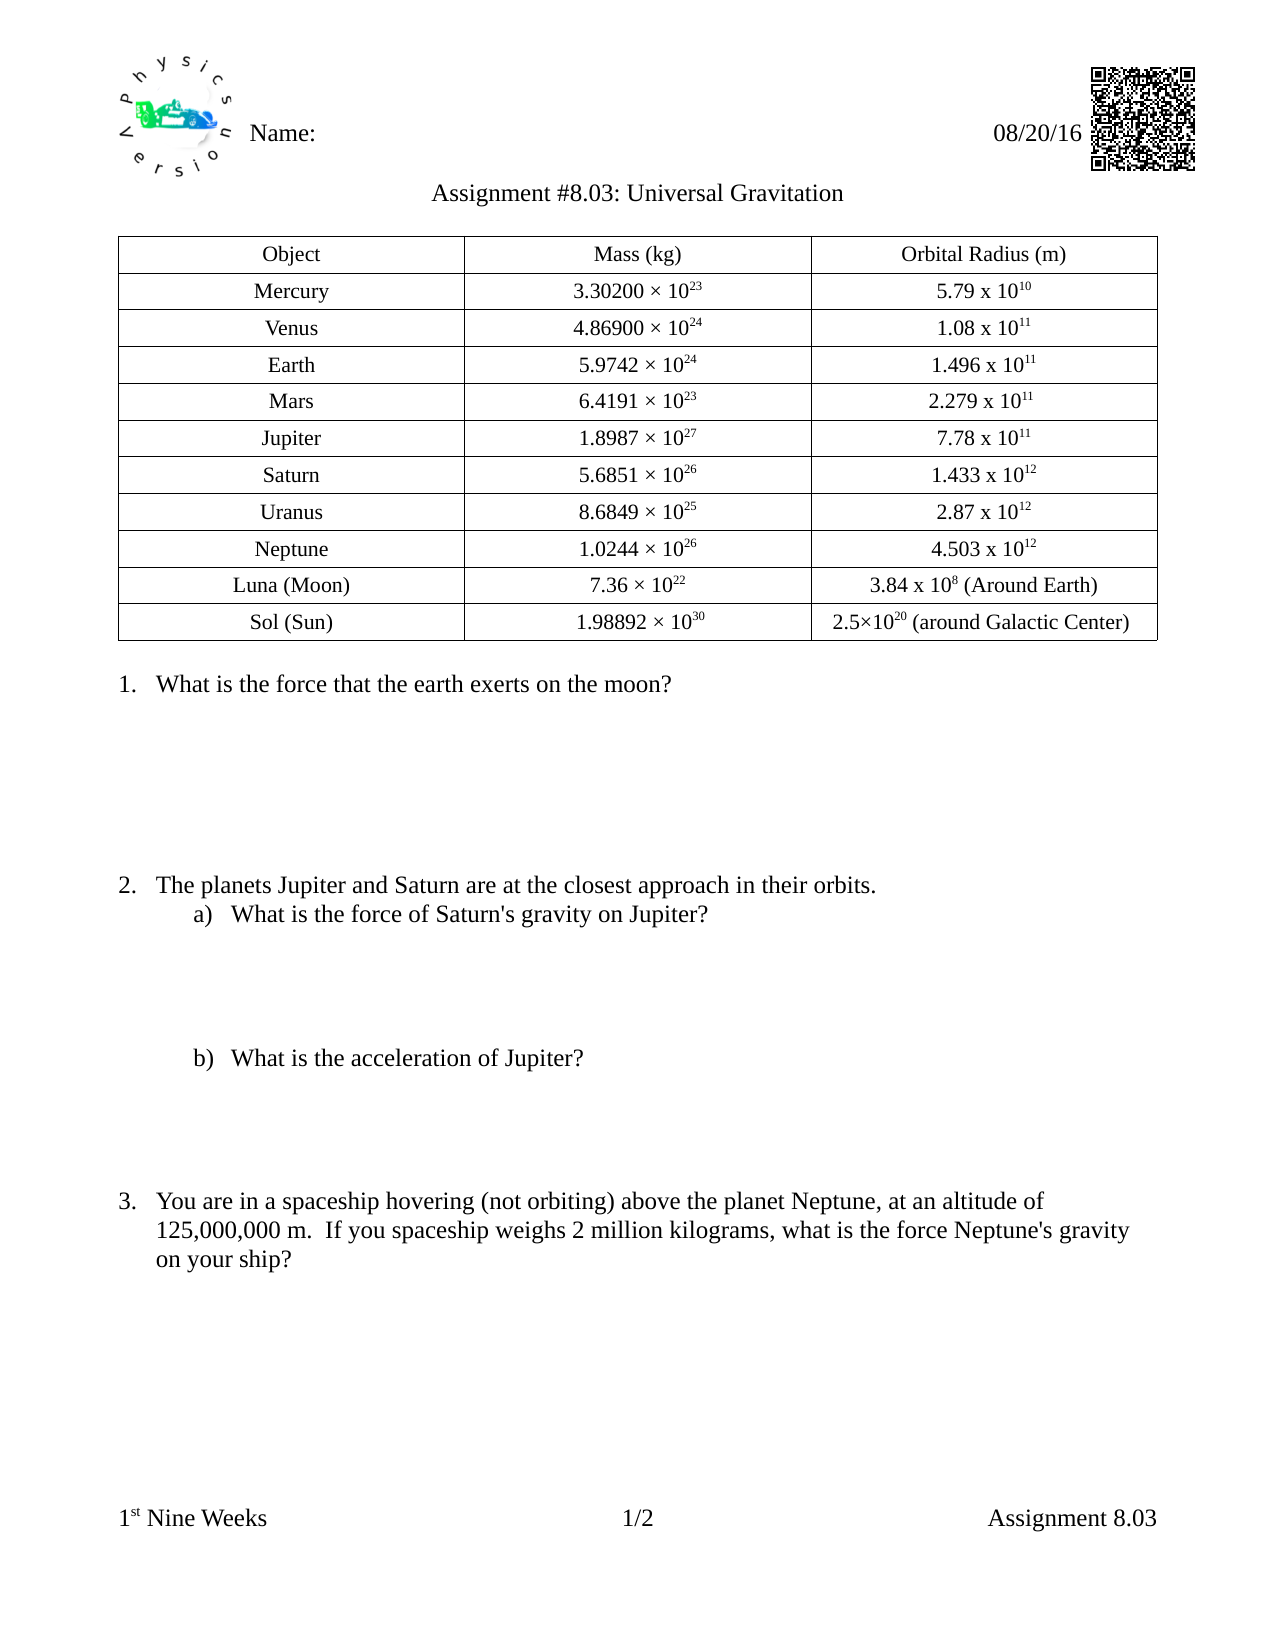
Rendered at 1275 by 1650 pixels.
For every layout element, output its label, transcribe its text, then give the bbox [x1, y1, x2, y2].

picture [1082, 58, 1203, 179]
table_cell 1.08 x 1011 [812, 310, 1157, 346]
table_header Object [119, 237, 464, 272]
table_cell 1.496 x 1011 [812, 347, 1157, 383]
table_cell 3.84 x 108 (Around Earth) [812, 568, 1157, 603]
table_cell Saturn [119, 457, 464, 493]
table_cell 2.5×1020 (around Galactic Center) [812, 604, 1157, 640]
table_cell 5.79 x 1010 [812, 274, 1157, 309]
table_cell 1.433 x 1012 [812, 457, 1157, 493]
table_cell 5.6851 × 1026 [465, 457, 811, 493]
table_header Orbital Radius (m) [812, 237, 1157, 272]
table_cell 2.279 x 1011 [812, 384, 1157, 419]
table_cell Jupiter [119, 421, 464, 456]
table_cell 2.87 x 1012 [812, 494, 1157, 530]
list What is the acceleration of Jupiter? [193, 1043, 1157, 1071]
table_cell Venus [119, 310, 464, 346]
picture [119, 56, 232, 177]
list What is the force that the earth exerts on the moon? [118, 669, 1157, 698]
table_cell Mercury [119, 274, 464, 309]
table_cell 1.98892 × 1030 [465, 604, 811, 640]
table_cell 8.6849 × 1025 [465, 494, 811, 530]
table_cell 4.503 x 1012 [812, 531, 1157, 567]
table_cell 7.36 × 1022 [465, 568, 811, 603]
table_cell 3.30200 × 1023 [465, 274, 811, 309]
table_cell 5.9742 × 1024 [465, 347, 811, 383]
table_cell 1.0244 × 1026 [465, 531, 811, 567]
table_header Mass (kg) [465, 237, 811, 272]
table_cell Neptune [119, 531, 464, 567]
table_cell Earth [119, 347, 464, 383]
table_cell Luna (Moon) [119, 568, 464, 603]
list You are in a spaceship hovering (not orbiting) above the planet Neptune, at an altitude of 125,000,000 m. If you spaceship weighs 2 million kilograms, what is the force Neptune's gravity on your ship? [118, 1186, 1157, 1273]
list What is the force of Saturn's gravity on Jupiter? [193, 899, 1157, 928]
table_cell Uranus [119, 494, 464, 530]
table_cell Mars [119, 384, 464, 419]
table_cell 7.78 x 1011 [812, 421, 1157, 456]
table_cell 1.8987 × 1027 [465, 421, 811, 456]
table_cell 6.4191 × 1023 [465, 384, 811, 419]
table_cell 4.86900 × 1024 [465, 310, 811, 346]
list The planets Jupiter and Saturn are at the closest approach in their orbits. [118, 870, 1157, 899]
text Assignment #8.03: Universal Gravitation [118, 176, 1157, 207]
table_cell Sol (Sun) [119, 604, 464, 640]
